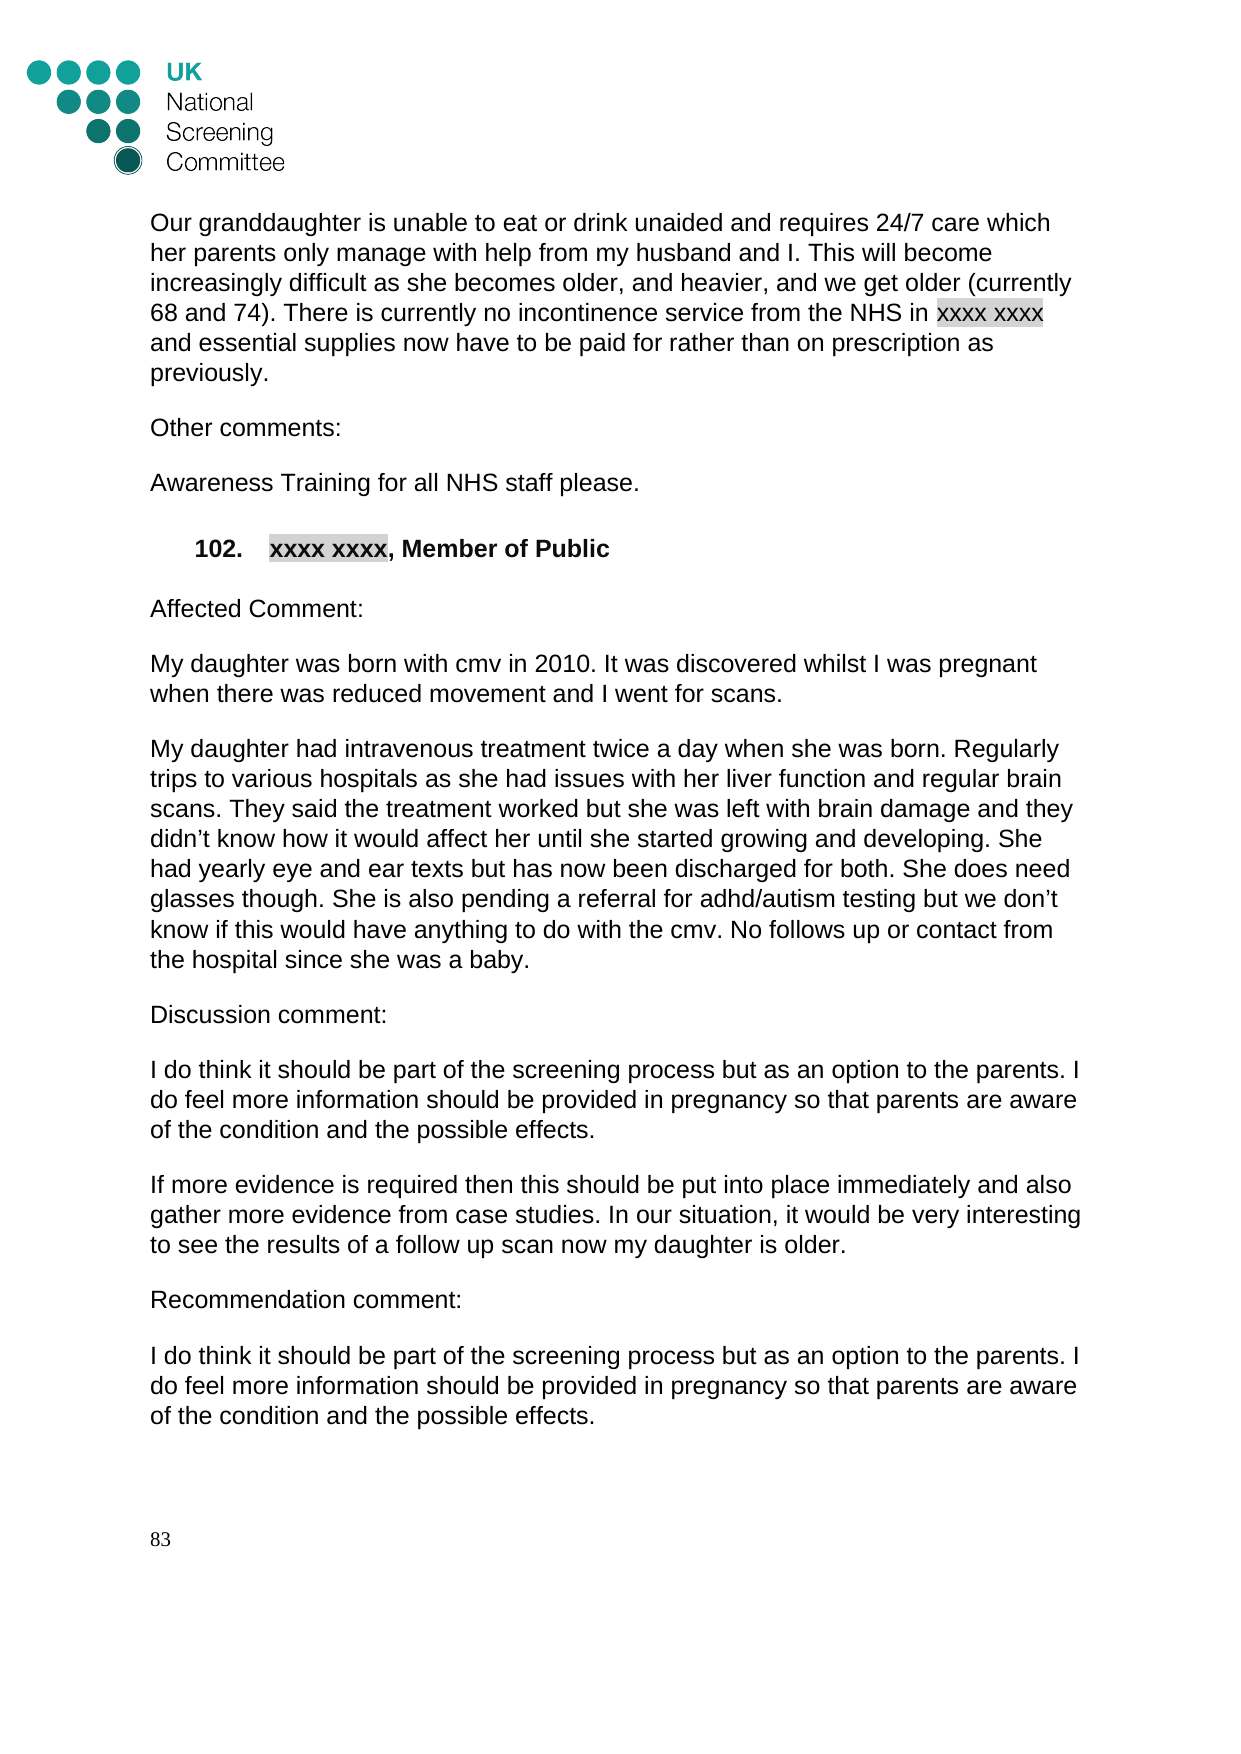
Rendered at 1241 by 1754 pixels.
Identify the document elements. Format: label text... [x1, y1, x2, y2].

text Other comments: [150, 413, 1090, 442]
text Recommendation comment: [150, 1286, 1090, 1314]
text Discussion comment: [150, 1000, 1090, 1028]
text Our granddaughter is unable to eat or drink unaided and requires 24/7 care which her parents only manage with help from my husband and I. This will become increasingly difficult as she becomes older, and heavier, and we get older (currently 68 and 74). There is currently no incontinence service from the NHS in xxxx xxxx and essential supplies now have to be paid for rather than on prescription as previously. [150, 207, 1090, 387]
text My daughter had intravenous treatment twice a day when she was born. Regularly trips to various hospitals as she had issues with her liver function and regular brain scans. They said the treatment worked but she was left with brain damage and they didn’t know how it would affect her until she started growing and developing. She had yearly eye and ear texts but has now been discharged for both. She does need glasses though. She is also pending a referral for adhd/autism testing but we don’t know if this would have anything to do with the cmv. No follows up or contact from the hospital since she was a baby. [150, 734, 1090, 973]
text I do think it should be part of the screening process but as an option to the parents. I do feel more information should be provided in pregnancy so that parents are aware of the condition and the possible effects. [150, 1341, 1090, 1429]
text If more evidence is required then this should be put into place immediately and also gather more evidence from case studies. In our situation, it would be very interesting to see the results of a follow up scan now my daughter is older. [150, 1170, 1090, 1259]
text Affected Comment: [150, 594, 1090, 622]
text My daughter was born with cmv in 2010. It was discovered whilst I was pregnant when there was reduced movement and I went for scans. [150, 649, 1090, 708]
text Awareness Training for all NHS staff please. [150, 468, 1090, 497]
list xxxx xxxx, Member of Public [194, 523, 1090, 562]
text I do think it should be part of the screening process but as an option to the parents. I do feel more information should be provided in pregnancy so that parents are aware of the condition and the possible effects. [150, 1055, 1090, 1144]
